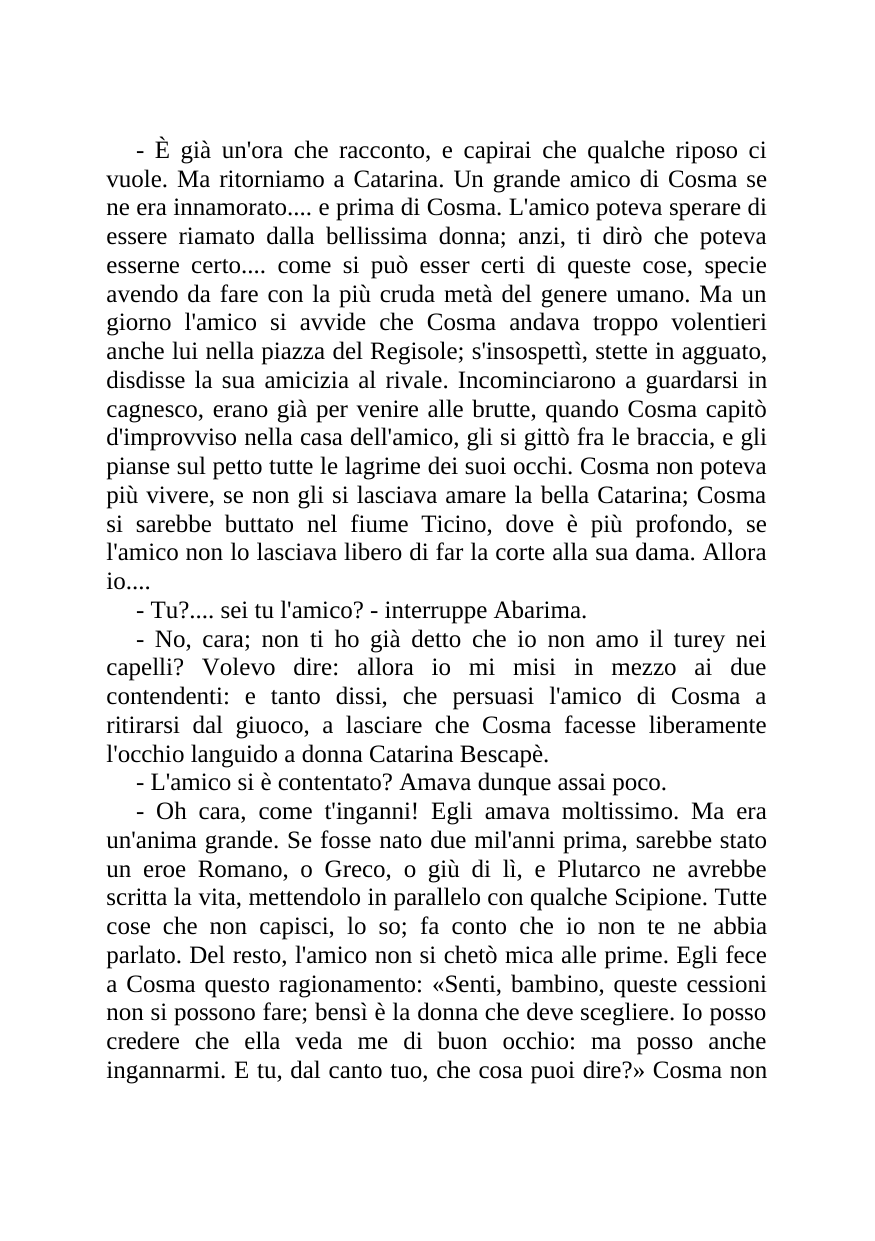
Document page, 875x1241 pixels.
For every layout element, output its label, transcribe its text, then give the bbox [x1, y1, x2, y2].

text - Oh cara, come t'inganni! Egli amava moltissimo. Ma era un'anima grande. Se fosse nato due mil'anni prima, sarebbe stato un eroe Romano, o Greco, o giù di lì, e Plutarco ne avrebbe scritta la vita, mettendolo in parallelo con qualche Scipione. Tutte cose che non capisci, lo so; fa conto che io non te ne abbia parlato. Del resto, l'amico non si chetò mica alle prime. Egli fece a Cosma questo ragionamento: «Senti, bambino, queste cessioni non si possono fare; bensì è la donna che deve scegliere. Io posso credere che ella veda me di buon occhio: ma posso anche ingannarmi. E tu, dal canto tuo, che cosa puoi dire?» Cosma non [106, 796, 768, 1084]
text - L'amico si è contentato? Amava dunque assai poco. [106, 767, 768, 796]
text - No, cara; non ti ho già detto che io non amo il turey nei capelli? Volevo dire: allora io mi misi in mezzo ai due contendenti: e tanto dissi, che persuasi l'amico di Cosma a ritirarsi dal giuoco, a lasciare che Cosma facesse liberamente l'occhio languido a donna Catarina Bescapè. [106, 624, 768, 767]
text - Tu?.... sei tu l'amico? - interruppe Abarima. [106, 595, 768, 624]
text - È già un'ora che racconto, e capirai che qualche riposo ci vuole. Ma ritorniamo a Catarina. Un grande amico di Cosma se ne era innamorato.... e prima di Cosma. L'amico poteva sperare di essere riamato dalla bellissima donna; anzi, ti dirò che poteva esserne certo.... come si può esser certi di queste cose, specie avendo da fare con la più cruda metà del genere umano. Ma un giorno l'amico si avvide che Cosma andava troppo volentieri anche lui nella piazza del Regisole; s'insospettì, stette in agguato, disdisse la sua amicizia al rivale. Incominciarono a guardarsi in cagnesco, erano già per venire alle brutte, quando Cosma capitò d'improvviso nella casa dell'amico, gli si gittò fra le braccia, e gli pianse sul petto tutte le lagrime dei suoi occhi. Cosma non poteva più vivere, se non gli si lasciava amare la bella Catarina; Cosma si sarebbe buttato nel fiume Ticino, dove è più profondo, se l'amico non lo lasciava libero di far la corte alla sua dama. Allora io.... [106, 135, 768, 595]
